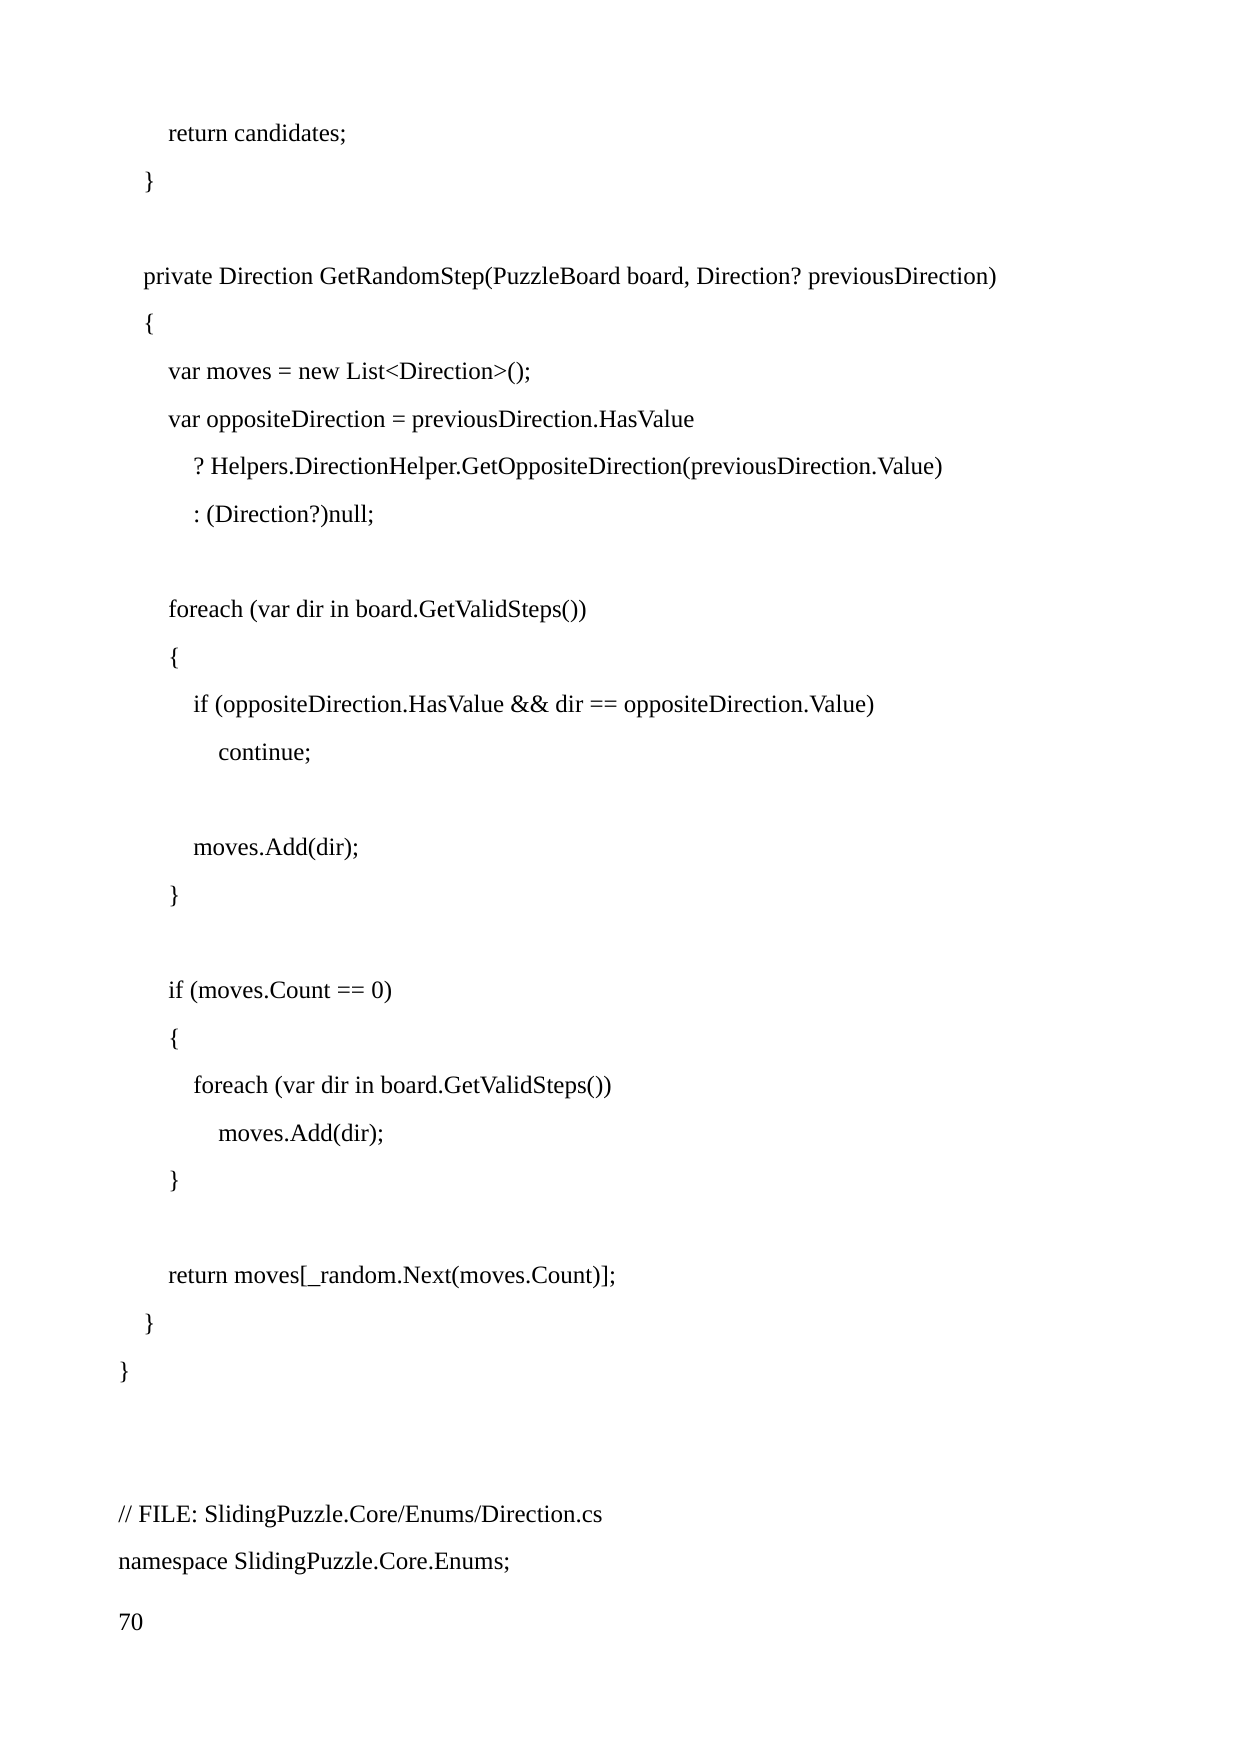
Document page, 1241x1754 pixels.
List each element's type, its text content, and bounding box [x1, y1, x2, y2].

text moves.Add(dir); [118, 1118, 1122, 1147]
text { [118, 642, 1122, 671]
text namespace SlidingPuzzle.Core.Enums; [118, 1546, 1122, 1575]
text } [118, 1165, 1122, 1194]
text if (oppositeDirection.HasValue && dir == oppositeDirection.Value) [118, 689, 1122, 718]
text : (Direction?)null; [118, 499, 1122, 528]
text } [118, 1308, 1122, 1337]
text } [118, 880, 1122, 908]
text if (moves.Count == 0) [118, 975, 1122, 1004]
text } [118, 166, 1122, 194]
text // FILE: SlidingPuzzle.Core/Enums/Direction.cs [118, 1499, 1122, 1527]
text var moves = new List<Direction>(); [118, 356, 1122, 385]
text moves.Add(dir); [118, 832, 1122, 861]
text foreach (var dir in board.GetValidSteps()) [118, 594, 1122, 623]
text } [118, 1356, 1122, 1384]
text ? Helpers.DirectionHelper.GetOppositeDirection(previousDirection.Value) [118, 451, 1122, 480]
text continue; [118, 737, 1122, 766]
text return candidates; [118, 118, 1122, 147]
text var oppositeDirection = previousDirection.HasValue [118, 404, 1122, 432]
text { [118, 308, 1122, 337]
text foreach (var dir in board.GetValidSteps()) [118, 1070, 1122, 1099]
text { [118, 1023, 1122, 1051]
text private Direction GetRandomStep(PuzzleBoard board, Direction? previousDirection) [118, 261, 1122, 290]
text return moves[_random.Next(moves.Count)]; [118, 1261, 1122, 1289]
